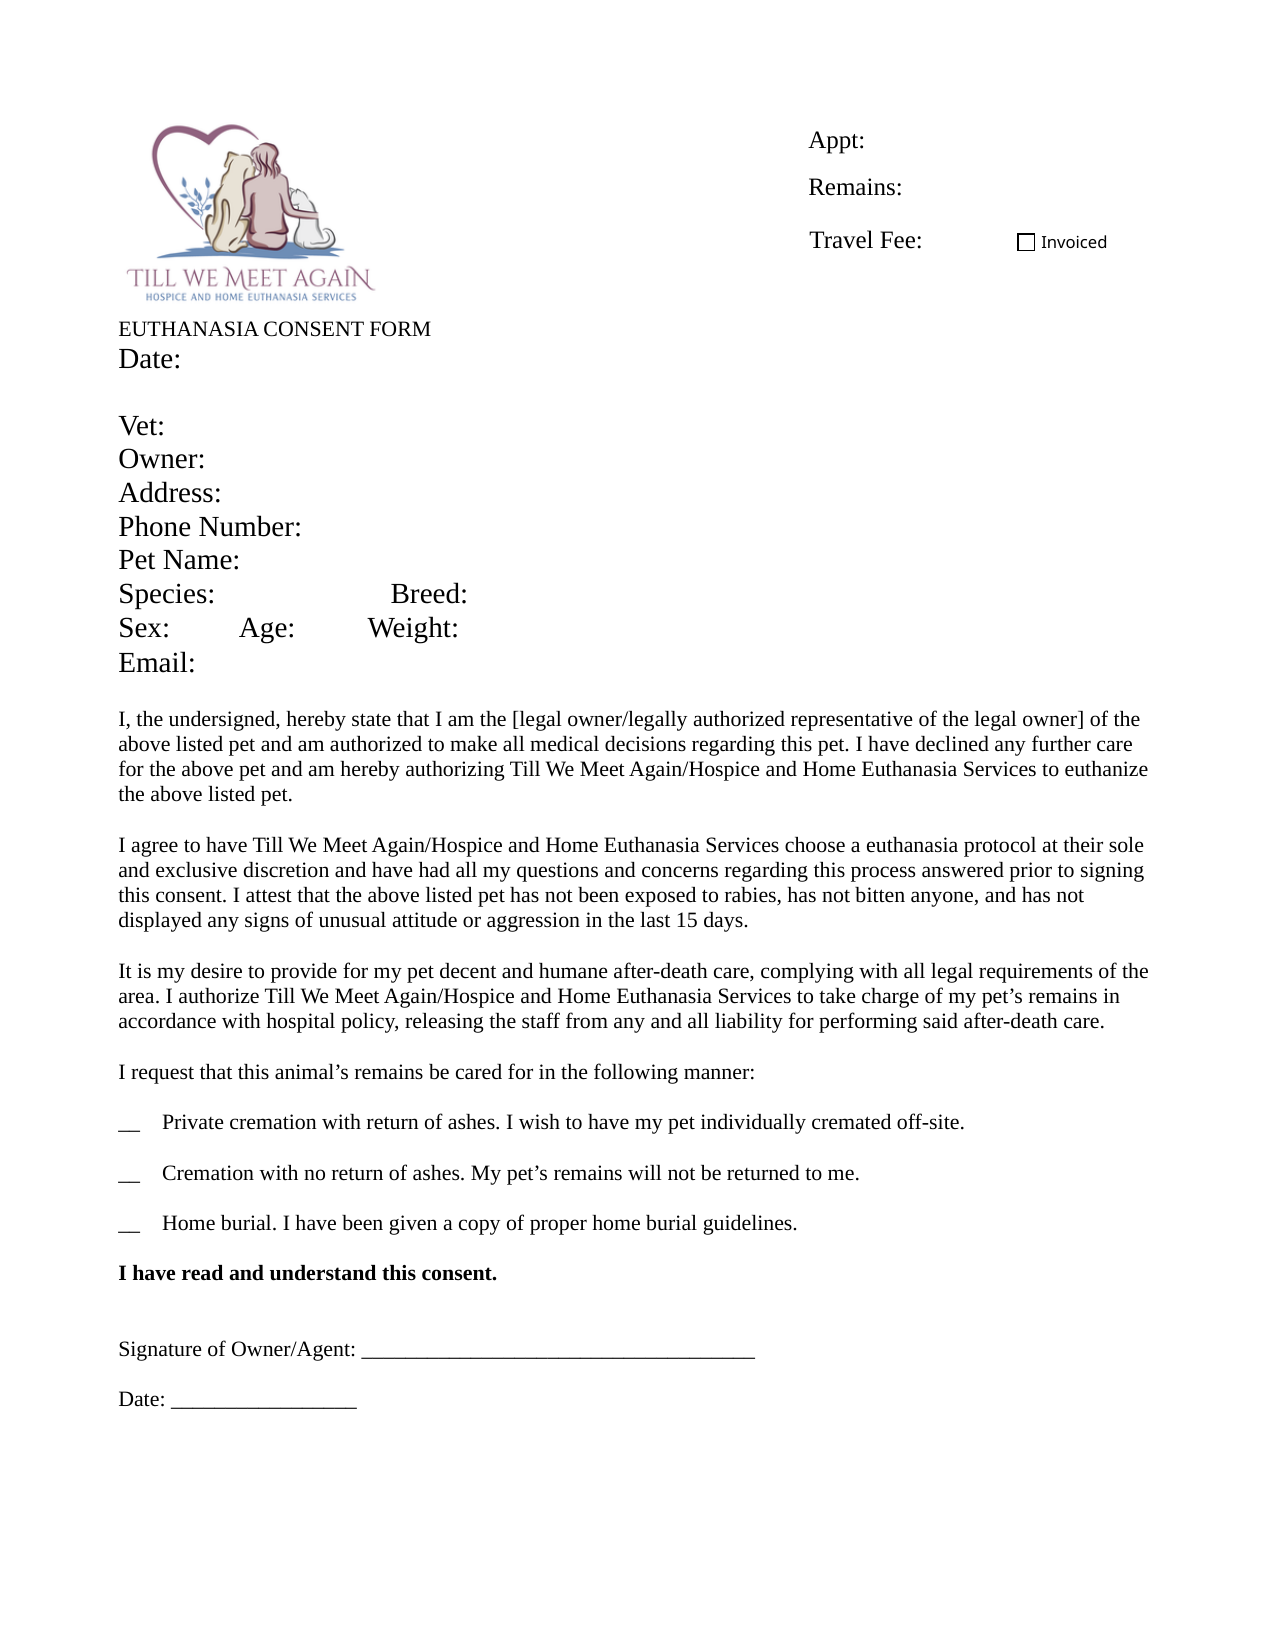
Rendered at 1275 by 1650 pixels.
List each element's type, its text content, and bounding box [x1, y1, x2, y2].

picture [122, 120, 377, 310]
text Email: [118, 645, 1157, 681]
text Species: Breed: [118, 576, 1157, 610]
text __ Home burial. I have been given a copy of proper home burial guidelines. [118, 1210, 1157, 1235]
text Vet: [118, 408, 1157, 442]
text I have read and understand this consent. [118, 1260, 1157, 1311]
text I agree to have Till We Meet Again/Hospice and Home Euthanasia Services choose a euthanasia protocol at their sole and exclusive discretion and have had all my questions and concerns regarding this process answered prior to signing this consent. I attest that the above listed pet has not been exposed to rabies, has not bitten anyone, and has not displayed any signs of unusual attitude or aggression in the last 15 days. [118, 832, 1157, 933]
text Date: _________________ [118, 1386, 1157, 1412]
text Phone Number: [118, 509, 1157, 542]
text Sex: Age: Weight: [118, 610, 1157, 645]
text Date: [118, 341, 1157, 374]
text __ Private cremation with return of ashes. I wish to have my pet individually cremated off-site. [118, 1109, 1157, 1134]
text Owner: [118, 442, 1157, 475]
text Pet Name: [118, 542, 1157, 576]
text It is my desire to provide for my pet decent and humane after-death care, complying with all legal requirements of the area. I authorize Till We Meet Again/Hospice and Home Euthanasia Services to take charge of my pet’s remains in accordance with hospital policy, releasing the staff from any and all liability for performing said after-death care. [118, 958, 1157, 1033]
text Signature of Owner/Agent: ____________________________________ [118, 1336, 1157, 1361]
text I, the undersigned, hereby state that I am the [legal owner/legally authorized representative of the legal owner] of the above listed pet and am authorized to make all medical decisions regarding this pet. I have declined any further care for the above pet and am hereby authorizing Till We Meet Again/Hospice and Home Euthanasia Services to euthanize the above listed pet. [118, 706, 1157, 807]
text EUTHANASIA CONSENT FORM [118, 316, 1157, 341]
text Address: [118, 475, 1157, 509]
text __ Cremation with no return of ashes. My pet’s remains will not be returned to me. [118, 1159, 1157, 1185]
text I request that this animal’s remains be cared for in the following manner: [118, 1059, 1157, 1084]
